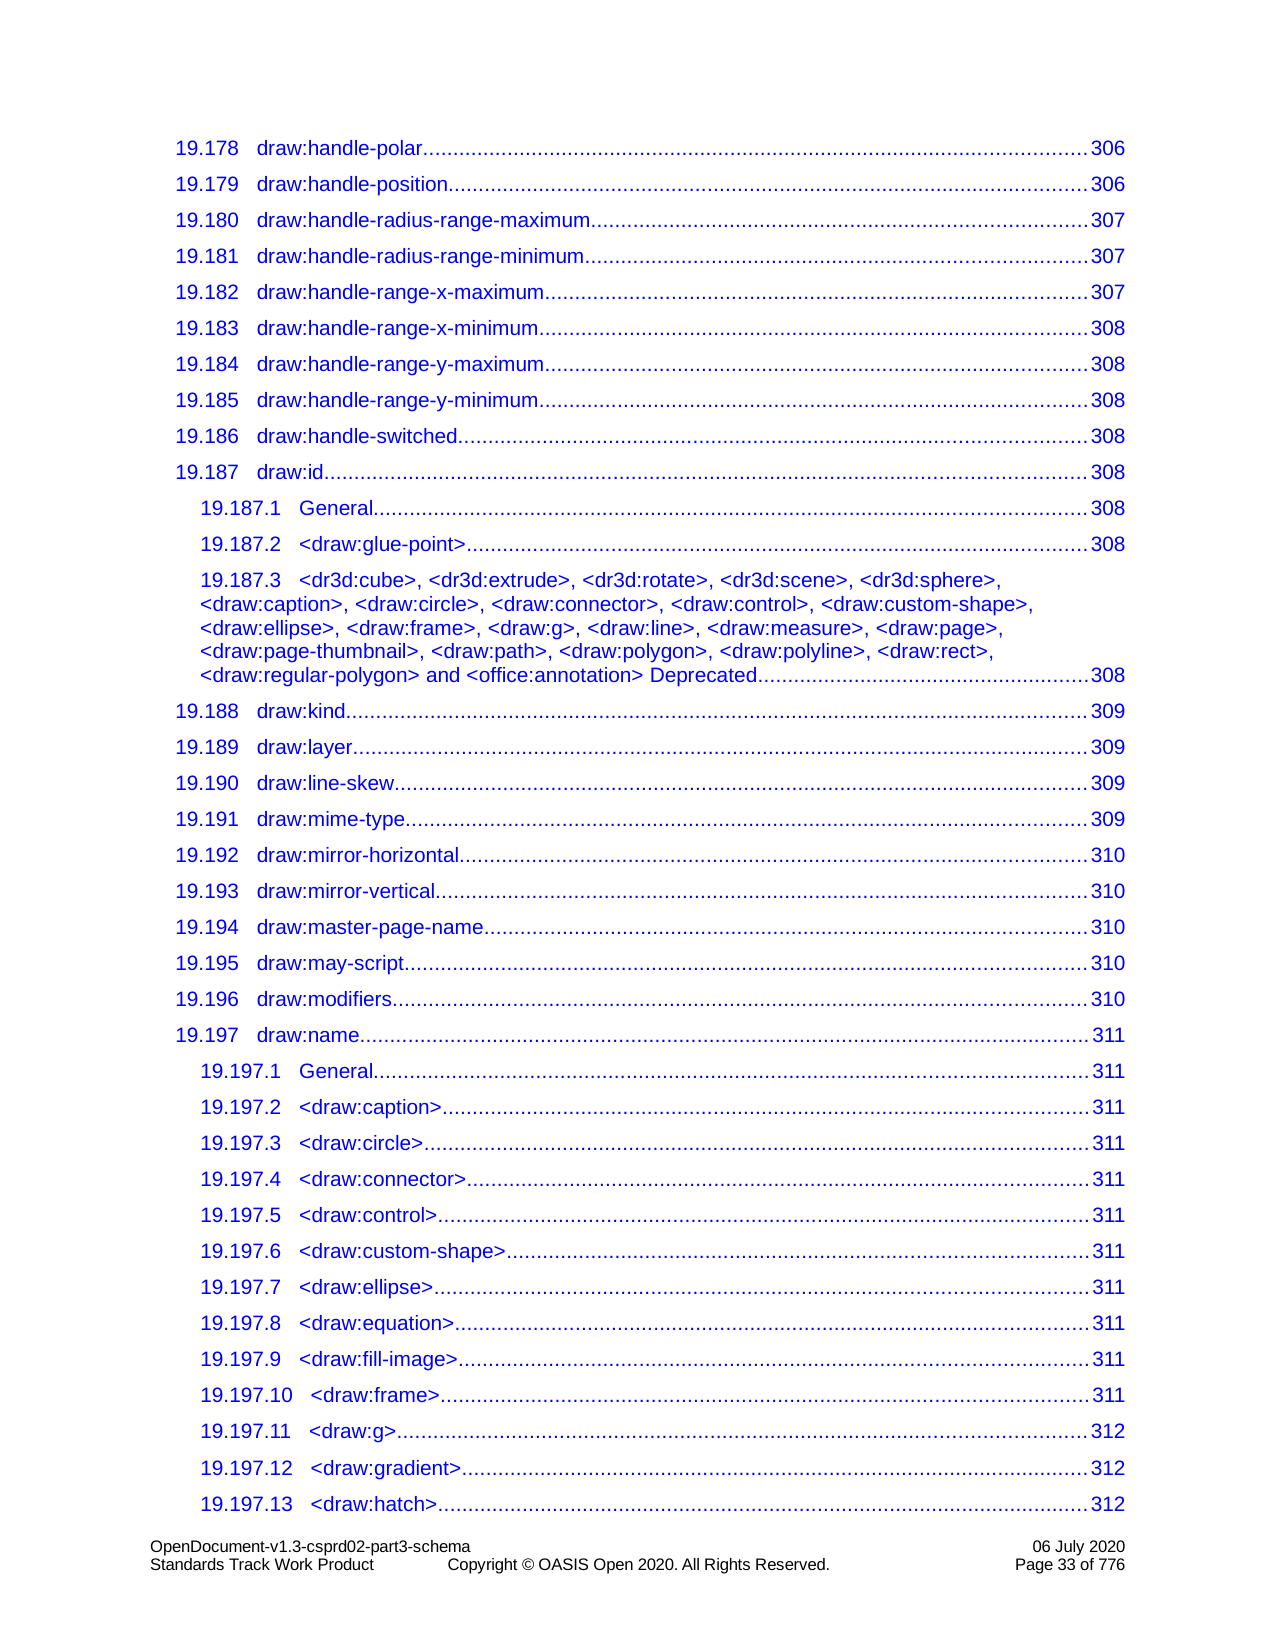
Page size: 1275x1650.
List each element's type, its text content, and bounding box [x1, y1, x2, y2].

text 19.197.10 <draw:frame> 311 [200, 1384, 1125, 1407]
text 19.183 draw:handle-range-x-minimum 308 [175, 317, 1125, 340]
text 19.194 draw:master-page-name 310 [175, 915, 1125, 939]
text 19.197.2 <draw:caption> 311 [200, 1096, 1125, 1119]
text 19.188 draw:kind 309 [175, 699, 1125, 723]
text 19.197 draw:name 311 [175, 1023, 1125, 1047]
text 19.193 draw:mirror-vertical 310 [175, 879, 1125, 903]
text 19.197.3 <draw:circle> 311 [200, 1132, 1125, 1155]
text 19.197.5 <draw:control> 311 [200, 1204, 1125, 1227]
text 19.185 draw:handle-range-y-minimum 308 [175, 389, 1125, 412]
text 19.195 draw:may-script 310 [175, 951, 1125, 975]
text 19.197.7 <draw:ellipse> 311 [200, 1276, 1125, 1299]
text 19.181 draw:handle-radius-range-minimum 307 [175, 244, 1125, 268]
text 19.191 draw:mime-type 309 [175, 807, 1125, 831]
text 19.196 draw:modifiers 310 [175, 987, 1125, 1011]
text 19.197.8 <draw:equation> 311 [200, 1312, 1125, 1335]
text 19.179 draw:handle-position 306 [175, 172, 1125, 196]
text 19.180 draw:handle-radius-range-maximum 307 [175, 208, 1125, 232]
text 19.178 draw:handle-polar 306 [175, 136, 1125, 160]
text 19.197.12 <draw:gradient> 312 [200, 1456, 1125, 1479]
text 19.186 draw:handle-switched 308 [175, 425, 1125, 448]
text 19.197.9 <draw:fill-image> 311 [200, 1348, 1125, 1371]
text 19.182 draw:handle-range-x-maximum 307 [175, 281, 1125, 304]
text 19.197.4 <draw:connector> 311 [200, 1168, 1125, 1191]
text 19.187.1 General 308 [200, 497, 1125, 520]
text 19.189 draw:layer 309 [175, 735, 1125, 759]
text 19.187 draw:id 308 [175, 461, 1125, 484]
text 19.184 draw:handle-range-y-maximum 308 [175, 353, 1125, 376]
text 19.197.11 <draw:g> 312 [200, 1420, 1125, 1443]
text 19.192 draw:mirror-horizontal 310 [175, 843, 1125, 867]
text 19.197.6 <draw:custom-shape> 311 [200, 1240, 1125, 1263]
text 19.190 draw:line-skew 309 [175, 771, 1125, 795]
text 19.187.2 <draw:glue-point> 308 [200, 533, 1125, 556]
text 19.197.13 <draw:hatch> 312 [200, 1492, 1125, 1516]
text 19.197.1 General 311 [200, 1059, 1125, 1083]
text 19.187.3 <dr3d:cube>, <dr3d:extrude>, <dr3d:rotate>, <dr3d:scene>, <dr3d:sphere>, <draw:caption>, <draw:circle>, <draw:connector>, <draw:control>, <draw:custom-shape>, <draw:ellipse>, <draw:frame>, <draw:g>, <draw:line>, <draw:measure>, <draw:page>, <draw:page-thumbnail>, <draw:path>, <draw:polygon>, <draw:polyline>, <draw:rect>, <draw:regular-polygon> and <office:annotation> Deprecated 308 [200, 569, 1125, 687]
